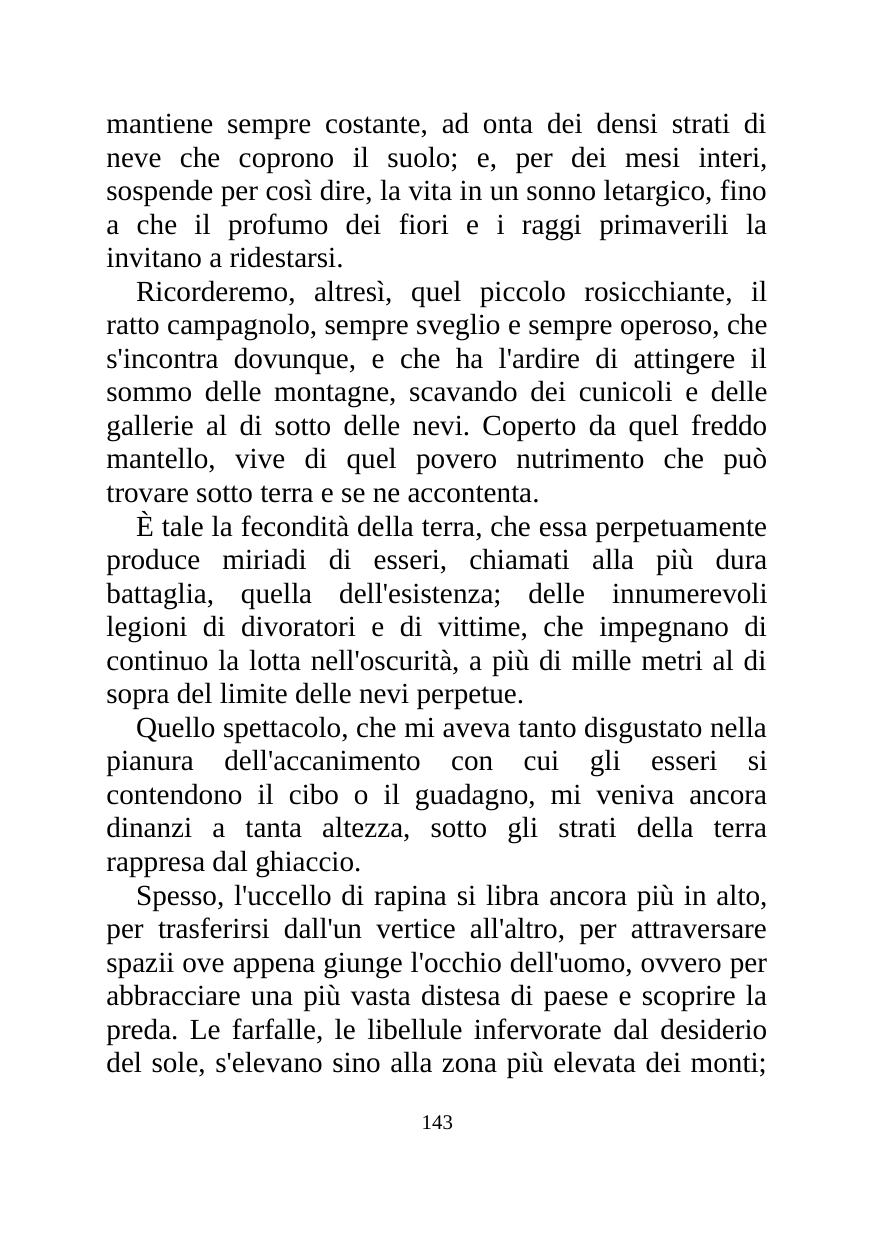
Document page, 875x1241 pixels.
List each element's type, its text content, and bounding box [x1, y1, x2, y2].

text È tale la fecondità della terra, che essa perpetuamente produce miriadi di esseri, chiamati alla più dura battaglia, quella dell'esistenza; delle innumerevoli legioni di divoratori e di vittime, che impegnano di continuo la lotta nell'oscurità, a più di mille metri al di sopra del limite delle nevi perpetue. [106, 509, 768, 710]
text Quello spettacolo, che mi aveva tanto disgustato nella pianura dell'accanimento con cui gli esseri si contendono il cibo o il guadagno, mi veniva ancora dinanzi a tanta altezza, sotto gli strati della terra rappresa dal ghiaccio. [106, 710, 768, 878]
text Ricorderemo, altresì, quel piccolo rosicchiante, il ratto campagnolo, sempre sveglio e sempre operoso, che s'incontra dovunque, e che ha l'ardire di attingere il sommo delle montagne, scavando dei cunicoli e delle gallerie al di sotto delle nevi. Coperto da quel freddo mantello, vive di quel povero nutrimento che può trovare sotto terra e se ne accontenta. [106, 274, 768, 509]
text Spesso, l'uccello di rapina si libra ancora più in alto, per trasferirsi dall'un vertice all'altro, per attraversare spazii ove appena giunge l'occhio dell'uomo, ovvero per abbracciare una più vasta distesa di paese e scoprire la preda. Le farfalle, le libellule infervorate dal desiderio del sole, s'elevano sino alla zona più elevata dei monti; [106, 878, 768, 1079]
text mantiene sempre costante, ad onta dei densi strati di neve che coprono il suolo; e, per dei mesi interi, sospende per così dire, la vita in un sonno letargico, fino a che il profumo dei fiori e i raggi primaverili la invitano a ridestarsi. [106, 106, 768, 274]
